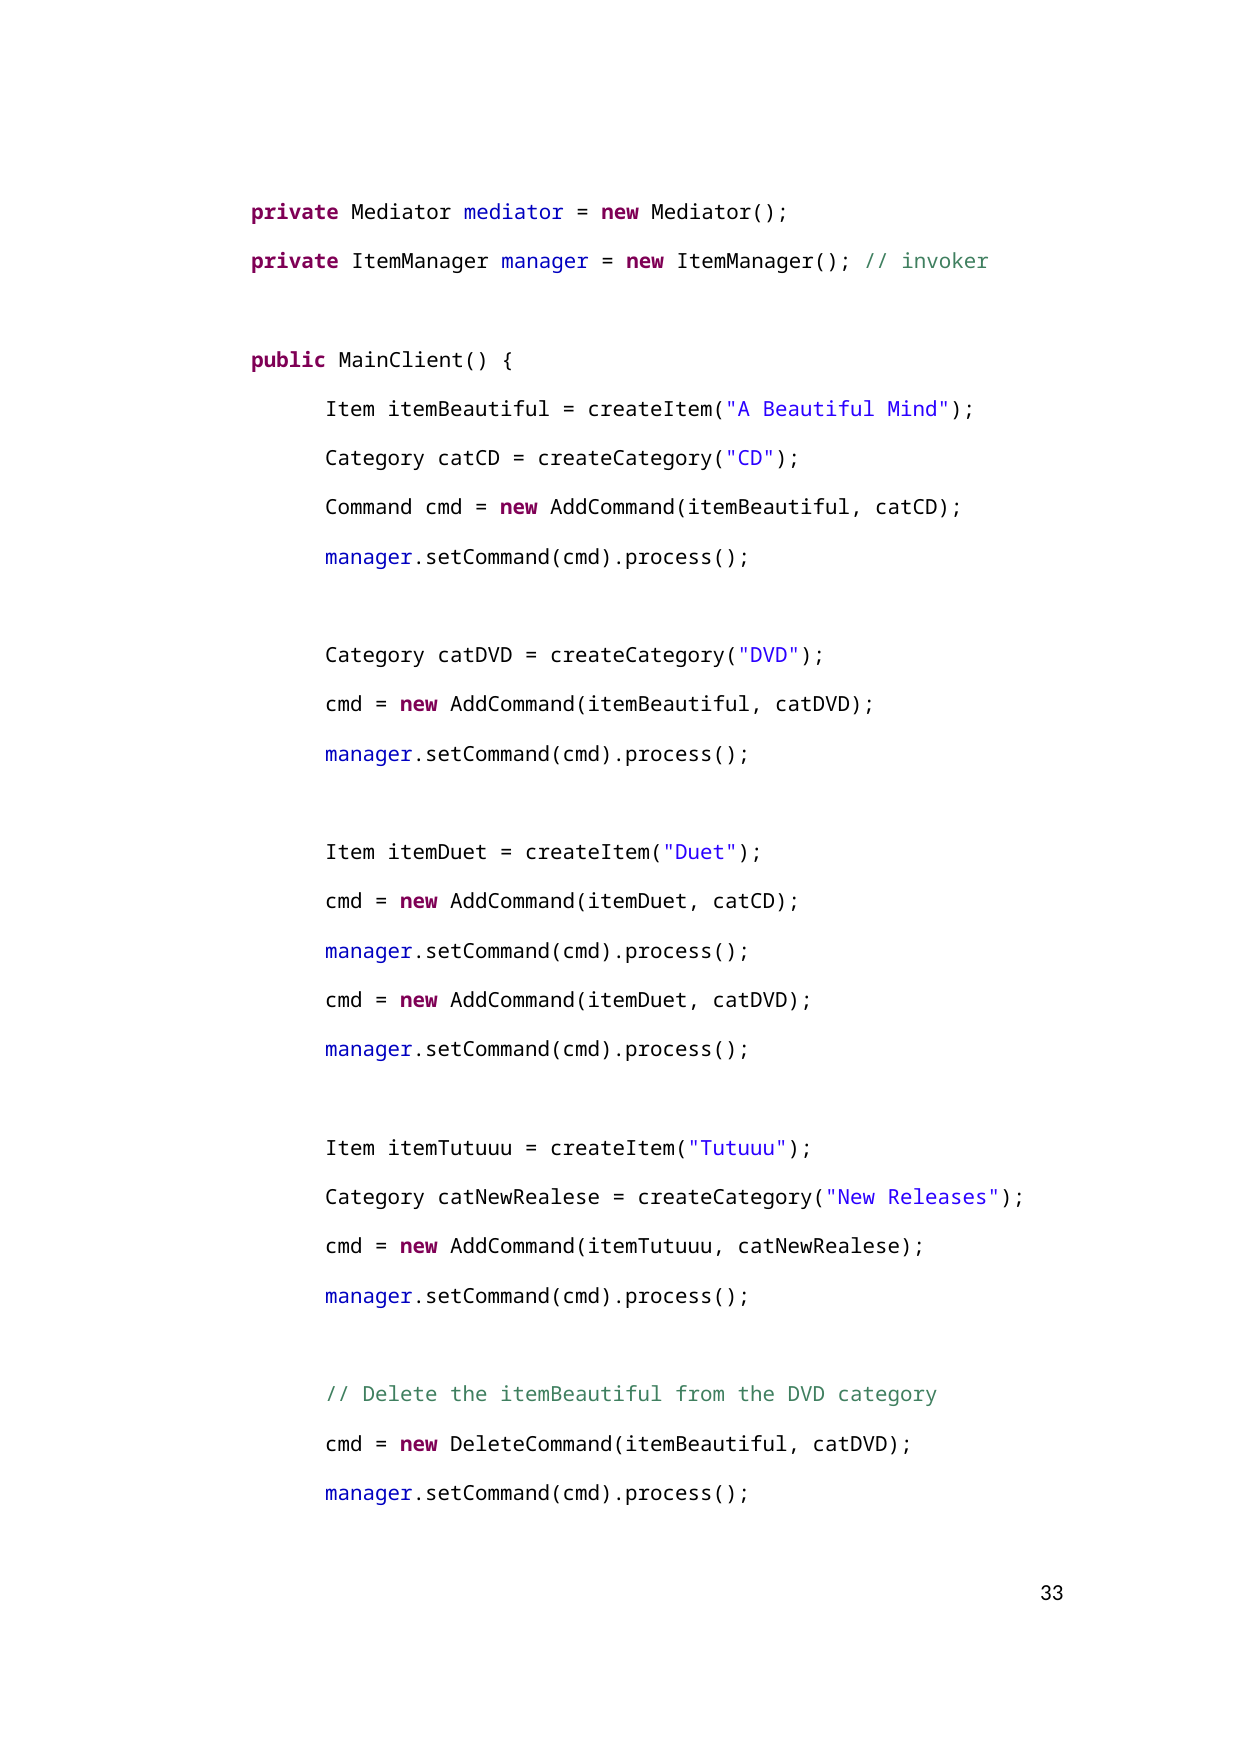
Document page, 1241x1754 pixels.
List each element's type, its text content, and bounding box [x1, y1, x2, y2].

text cmd = new AddCommand(itemDuet, catCD); [177, 887, 1063, 915]
text cmd = new AddCommand(itemTutuuu, catNewRealese); [177, 1232, 1063, 1260]
text Category catCD = createCategory("CD"); [177, 443, 1063, 472]
text cmd = new AddCommand(itemDuet, catDVD); [177, 985, 1063, 1014]
text private ItemManager manager = new ItemManager(); // invoker [177, 246, 1063, 274]
text Item itemTutuuu = createItem("Tutuuu"); [177, 1133, 1063, 1161]
text cmd = new DeleteCommand(itemBeautiful, catDVD); [177, 1429, 1063, 1457]
text manager.setCommand(cmd).process(); [177, 1281, 1063, 1309]
text cmd = new AddCommand(itemBeautiful, catDVD); [177, 689, 1063, 718]
text private Mediator mediator = new Mediator(); [177, 197, 1063, 225]
text manager.setCommand(cmd).process(); [177, 739, 1063, 767]
text Category catDVD = createCategory("DVD"); [177, 640, 1063, 669]
text Item itemBeautiful = createItem("A Beautiful Mind"); [177, 394, 1063, 422]
text manager.setCommand(cmd).process(); [177, 1034, 1063, 1063]
text Item itemDuet = createItem("Duet"); [177, 837, 1063, 866]
text public MainClient() { [177, 345, 1063, 373]
text // Delete the itemBeautiful from the DVD category [177, 1379, 1063, 1408]
text manager.setCommand(cmd).process(); [177, 936, 1063, 964]
text manager.setCommand(cmd).process(); [177, 542, 1063, 570]
text Command cmd = new AddCommand(itemBeautiful, catCD); [177, 492, 1063, 521]
text manager.setCommand(cmd).process(); [177, 1478, 1063, 1506]
text Category catNewRealese = createCategory("New Releases"); [177, 1182, 1063, 1211]
